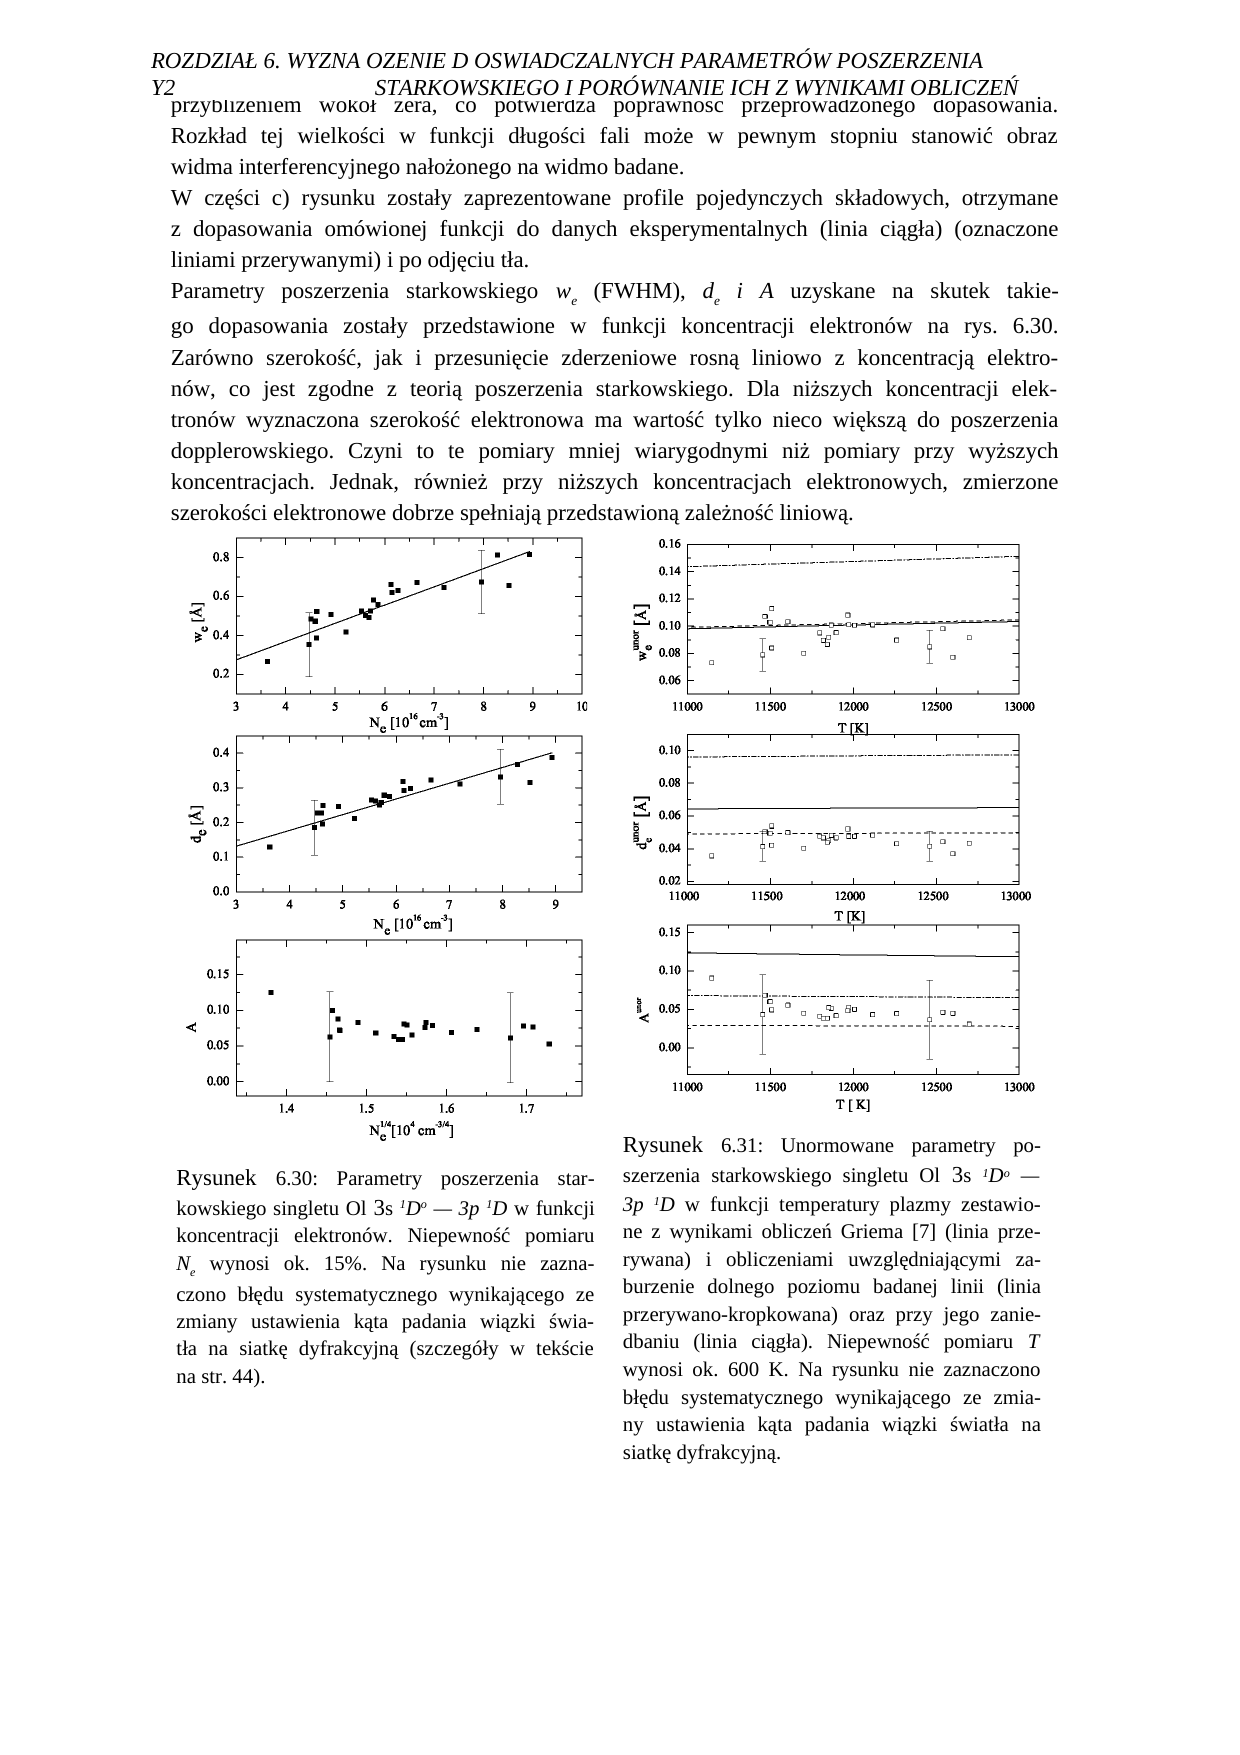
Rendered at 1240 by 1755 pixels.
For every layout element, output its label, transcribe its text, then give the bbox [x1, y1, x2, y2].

picture [178, 531, 588, 1149]
text przybliżeniem wokół zera, co potwierdza poprawność przeprowadzonego dopasowania. Rozkład tej wielkości w funkcji długości fali może w pewnym stopniu stanowić obraz widma interferencyjnego nałożonego na widmo badane. [171, 91, 1059, 179]
text Parametry poszerzenia starkowskiego we (FWHM), de i A uzyskane na skutek takie- go dopasowania zostały przedstawione w funkcji koncentracji elektronów na rys. 6.30. Zarówno szerokość, jak i przesunięcie zderzeniowe rosną liniowo z koncentracją elektro- nów, co jest zgodne z teorią poszerzenia starkowskiego. Dla niższych koncentracji elek- tronów wyznaczona szerokość elektronowa ma wartość tylko nieco większą do poszerzenia dopplerowskiego. Czyni to te pomiary mniej wiarygodnymi niż pomiary przy wyższych koncentracjach. Jednak, również przy niższych koncentracjach elektronowych, zmierzone szerokości elektronowe dobrze spełniają przedstawioną zależność liniową. [171, 277, 1059, 525]
picture [627, 532, 1049, 1124]
text Rysunek 6.31: Unormowane parametry po- szerzenia starkowskiego singletu Ol 3s 1Do — 3p 1D w funkcji temperatury plazmy zestawio- ne z wynikami obliczeń Griema [7] (linia prze- rywana) i obliczeniami uwzględniającymi za- burzenie dolnego poziomu badanej linii (linia przerywano-kropkowana) oraz przy jego zanie- dbaniu (linia ciągła). Niepewność pomiaru T wynosi ok. 600 K. Na rysunku nie zaznaczono błędu systematycznego wynikającego ze zmia- ny ustawienia kąta padania wiązki światła na siatkę dyfrakcyjną. [623, 1131, 1041, 1464]
text Rysunek 6.30: Parametry poszerzenia star- kowskiego singletu Ol 3s 1Do — 3p 1D w funkcji koncentracji elektronów. Niepewność pomiaru Ne wynosi ok. 15%. Na rysunku nie zazna- czono błędu systematycznego wynikającego ze zmiany ustawienia kąta padania wiązki świa- tła na siatkę dyfrakcyjną (szczegóły w tekście na str. 44). [176, 1164, 595, 1388]
text W części c) rysunku zostały zaprezentowane profile pojedynczych składowych, otrzymane z dopasowania omówionej funkcji do danych eksperymentalnych (linia ciągła) (oznaczone liniami przerywanymi) i po odjęciu tła. [171, 184, 1059, 272]
